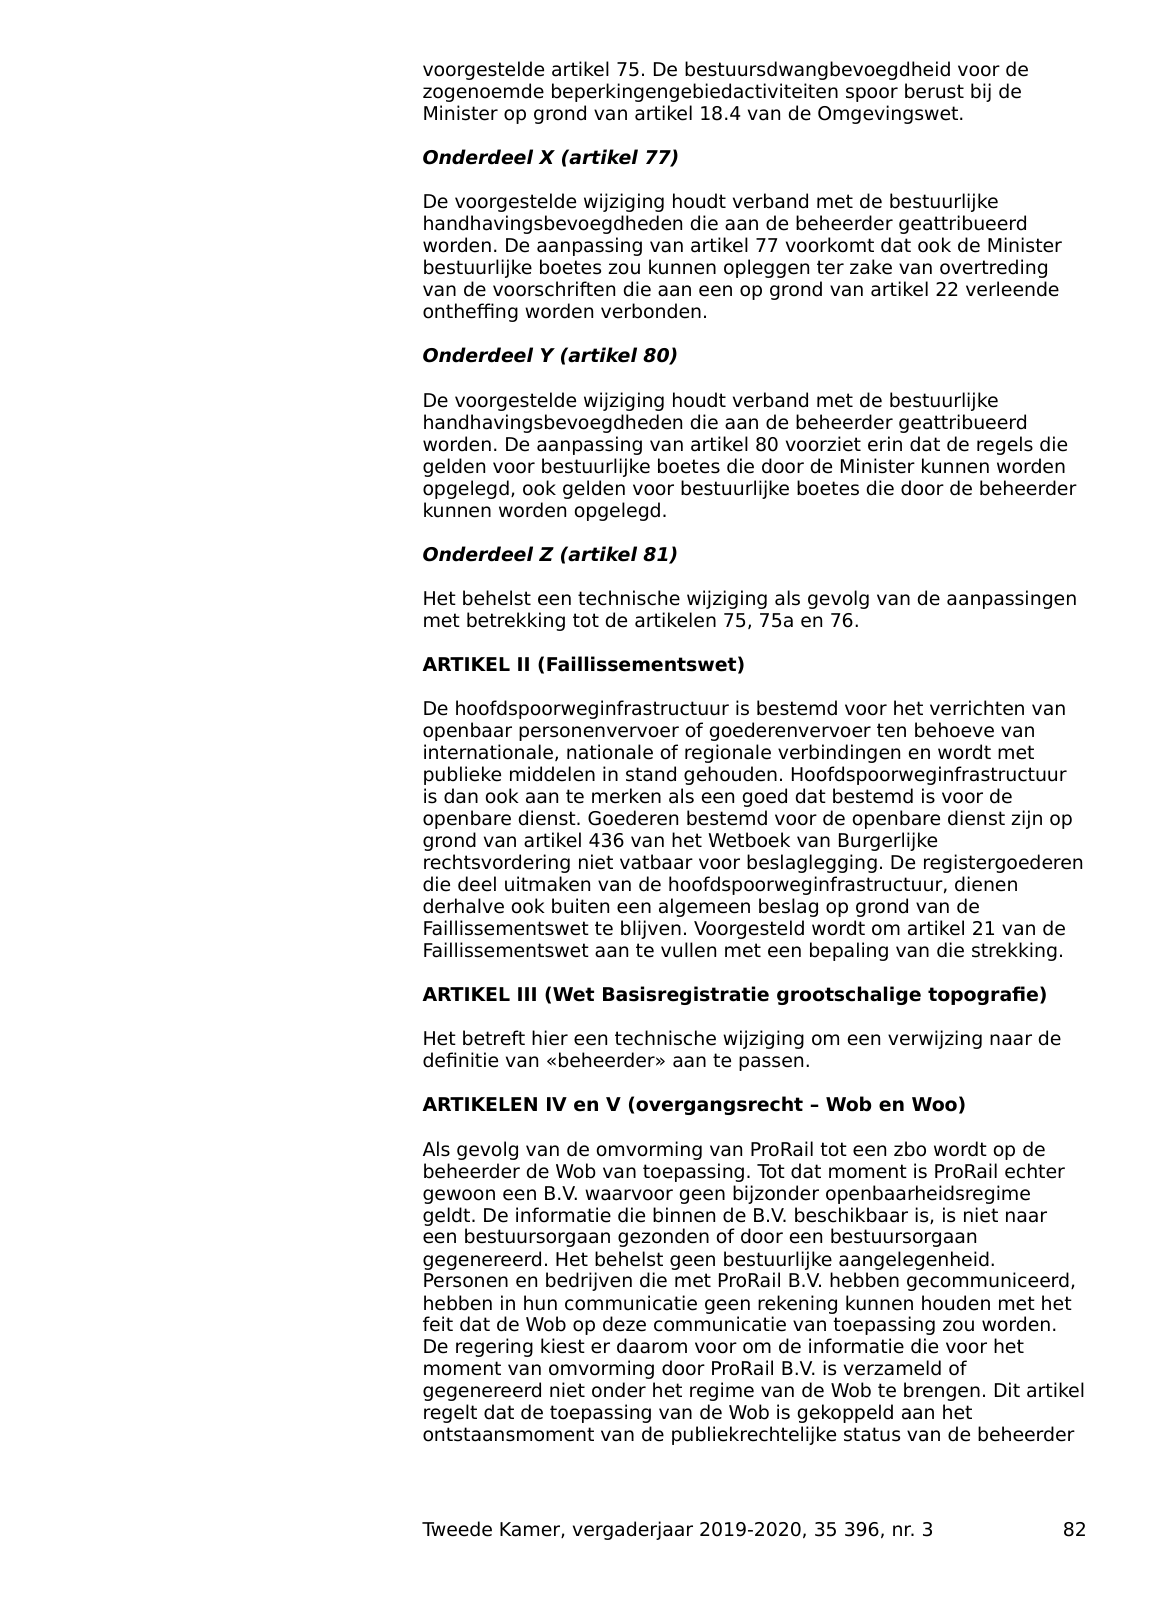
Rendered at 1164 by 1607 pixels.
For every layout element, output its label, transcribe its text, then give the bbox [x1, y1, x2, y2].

text De hoofdspoorweginfrastructuur is bestemd voor het verrichten van openbaar personenvervoer of goederenvervoer ten behoeve van internationale, nationale of regionale verbindingen en wordt met publieke middelen in stand gehouden. Hoofdspoorweginfrastructuur is dan ook aan te merken als een goed dat bestemd is voor de openbare dienst. Goederen bestemd voor de openbare dienst zijn op grond van artikel 436 van het Wetboek van Burgerlijke rechtsvordering niet vatbaar voor beslaglegging. De registergoederen die deel uitmaken van de hoofdspoorweginfrastructuur, dienen derhalve ook buiten een algemeen beslag op grond van de Faillissementswet te blijven. Voorgesteld wordt om artikel 21 van de Faillissementswet aan te vullen met een bepaling van die strekking. [422, 698, 1087, 962]
subtitle ARTIKEL III (Wet Basisregistratie grootschalige topografie) [422, 984, 1087, 1006]
text Het betreft hier een technische wijziging om een verwijzing naar de definitie van «beheerder» aan te passen. [422, 1028, 1087, 1072]
text Het behelst een technische wijziging als gevolg van de aanpassingen met betrekking tot de artikelen 75, 75a en 76. [422, 588, 1087, 632]
subtitle Onderdeel Y (artikel 80) [422, 345, 1087, 367]
text voorgestelde artikel 75. De bestuursdwangbevoegdheid voor de zogenoemde beperkingengebiedactiviteiten spoor berust bij de Minister op grond van artikel 18.4 van de Omgevingswet. [422, 59, 1087, 125]
subtitle Onderdeel Z (artikel 81) [422, 544, 1087, 566]
text De voorgestelde wijziging houdt verband met de bestuurlijke handhavingsbevoegdheden die aan de beheerder geattribueerd worden. De aanpassing van artikel 80 voorziet erin dat de regels die gelden voor bestuurlijke boetes die door de Minister kunnen worden opgelegd, ook gelden voor bestuurlijke boetes die door de beheerder kunnen worden opgelegd. [422, 389, 1087, 521]
subtitle ARTIKELEN IV en V (overgangsrecht – Wob en Woo) [422, 1094, 1087, 1116]
subtitle ARTIKEL II (Faillissementswet) [422, 654, 1087, 676]
subtitle Onderdeel X (artikel 77) [422, 147, 1087, 169]
text Als gevolg van de omvorming van ProRail tot een zbo wordt op de beheerder de Wob van toepassing. Tot dat moment is ProRail echter gewoon een B.V. waarvoor geen bijzonder openbaarheidsregime geldt. De informatie die binnen de B.V. beschikbaar is, is niet naar een bestuursorgaan gezonden of door een bestuursorgaan gegenereerd. Het behelst geen bestuurlijke aangelegenheid. Personen en bedrijven die met ProRail B.V. hebben gecommuniceerd, hebben in hun communicatie geen rekening kunnen houden met het feit dat de Wob op deze communicatie van toepassing zou worden. De regering kiest er daarom voor om de informatie die voor het moment van omvorming door ProRail B.V. is verzameld of gegenereerd niet onder het regime van de Wob te brengen. Dit artikel regelt dat de toepassing van de Wob is gekoppeld aan het ontstaansmoment van de publiekrechtelijke status van de beheerder [422, 1138, 1087, 1446]
text De voorgestelde wijziging houdt verband met de bestuurlijke handhavingsbevoegdheden die aan de beheerder geattribueerd worden. De aanpassing van artikel 77 voorkomt dat ook de Minister bestuurlijke boetes zou kunnen opleggen ter zake van overtreding van de voorschriften die aan een op grond van artikel 22 verleende ontheffing worden verbonden. [422, 191, 1087, 323]
